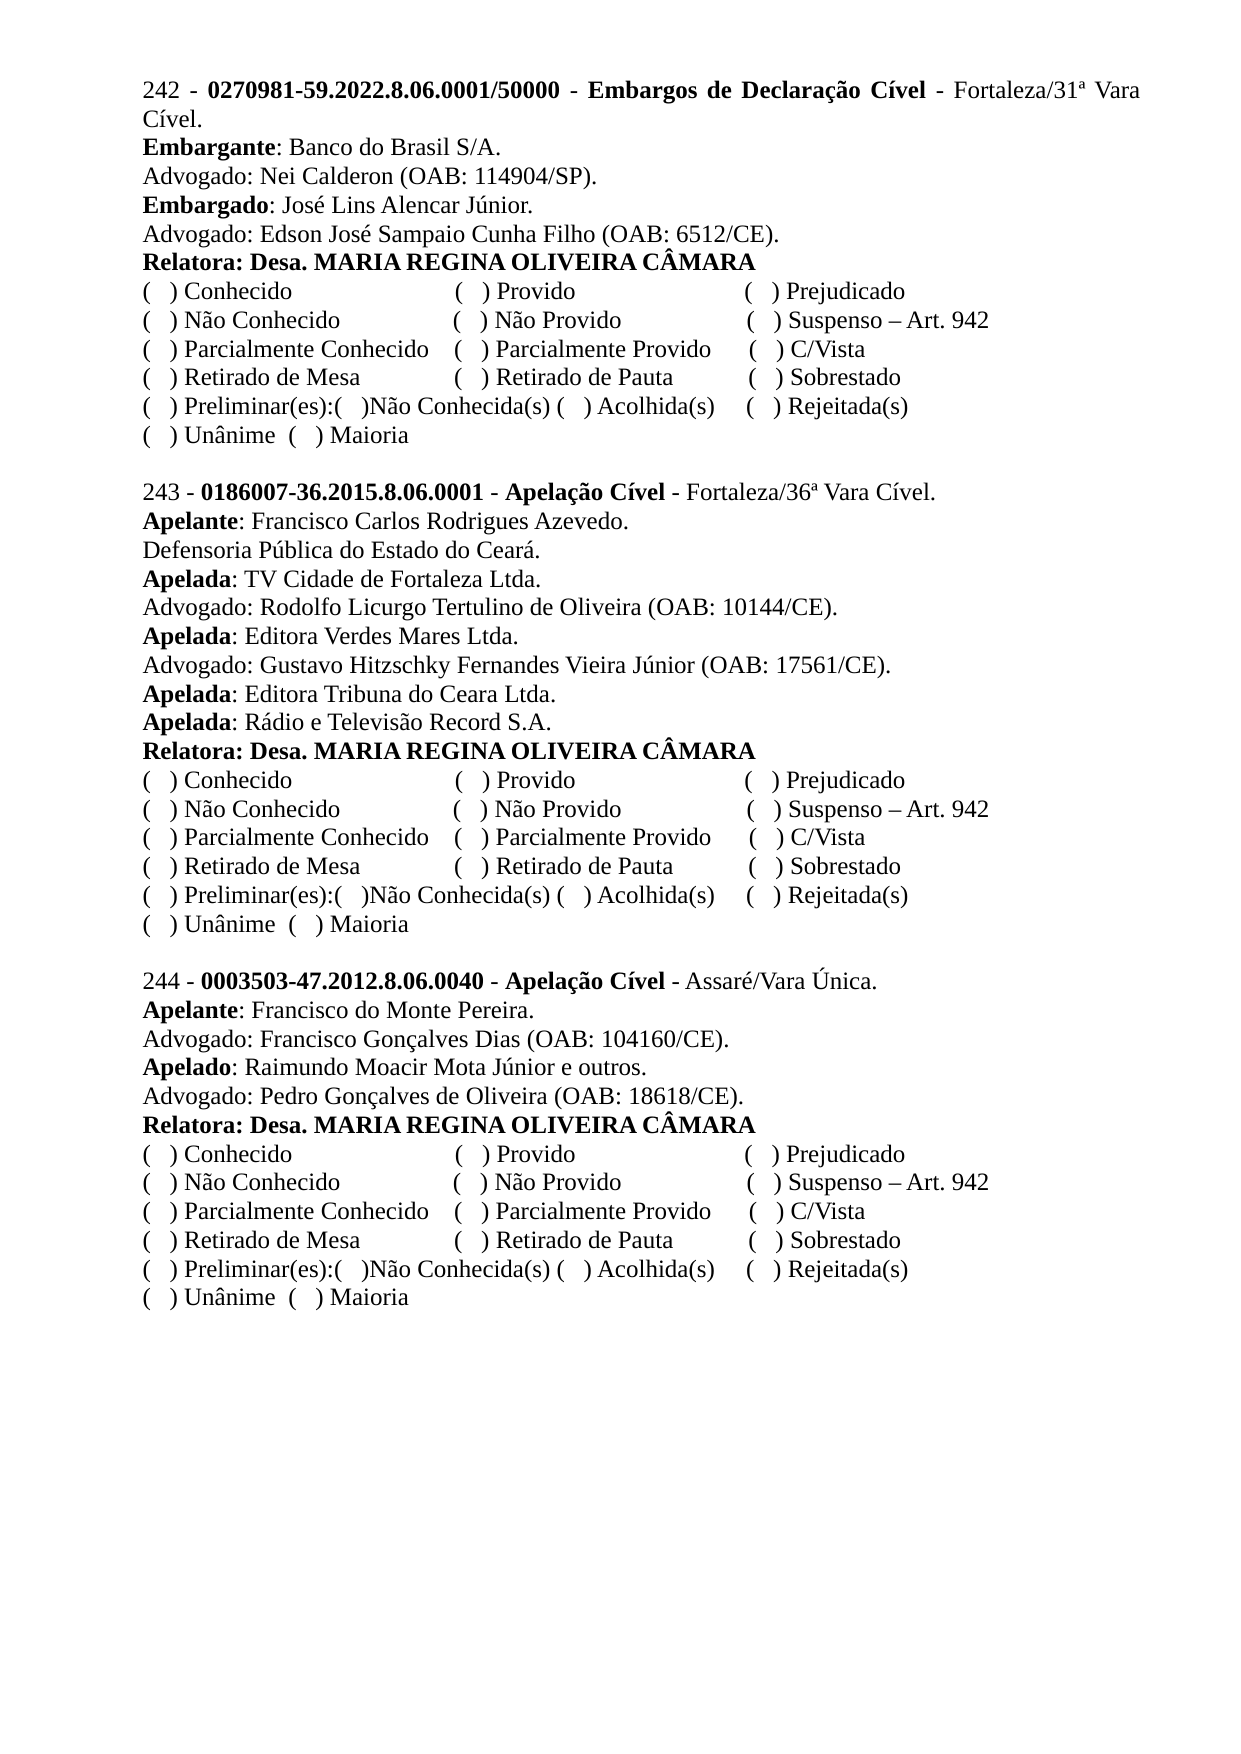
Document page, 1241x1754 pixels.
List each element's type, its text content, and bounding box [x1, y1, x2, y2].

text ( ) Retirado de Mesa ( ) Retirado de Pauta ( ) Sobrestado [142, 851, 1158, 880]
text ( ) Unânime ( ) Maioria [142, 909, 1158, 937]
text ( ) Preliminar(es):( )Não Conhecida(s) ( ) Acolhida(s) ( ) Rejeitada(s) [142, 1254, 1158, 1282]
text Apelado: Raimundo Moacir Mota Júnior e outros. [142, 1052, 1141, 1081]
text Advogado: Rodolfo Licurgo Tertulino de Oliveira (OAB: 10144/CE). [142, 592, 1141, 621]
text ( ) Não Conhecido ( ) Não Provido ( ) Suspenso – Art. 942 [142, 794, 1158, 822]
text ( ) Unânime ( ) Maioria [142, 420, 1158, 449]
text 243 - 0186007-36.2015.8.06.0001 - Apelação Cível - Fortaleza/36ª Vara Cível. [142, 477, 1141, 506]
text Relatora: Desa. MARIA REGINA OLIVEIRA CÂMARA [142, 736, 1141, 765]
text Advogado: Edson José Sampaio Cunha Filho (OAB: 6512/CE). [142, 219, 1141, 247]
text ( ) Parcialmente Conhecido ( ) Parcialmente Provido ( ) C/Vista [142, 822, 1158, 851]
text Apelada: TV Cidade de Fortaleza Ltda. [142, 564, 1141, 592]
text ( ) Retirado de Mesa ( ) Retirado de Pauta ( ) Sobrestado [142, 362, 1158, 391]
text Embargado: José Lins Alencar Júnior. [142, 190, 1141, 219]
text ( ) Preliminar(es):( )Não Conhecida(s) ( ) Acolhida(s) ( ) Rejeitada(s) [142, 880, 1158, 909]
text Relatora: Desa. MARIA REGINA OLIVEIRA CÂMARA [142, 1110, 1141, 1139]
text Apelada: Editora Verdes Mares Ltda. [142, 621, 1141, 650]
text Embargante: Banco do Brasil S/A. [142, 132, 1141, 161]
text 244 - 0003503-47.2012.8.06.0040 - Apelação Cível - Assaré/Vara Única. [142, 966, 1141, 995]
text Advogado: Pedro Gonçalves de Oliveira (OAB: 18618/CE). [142, 1081, 1141, 1110]
text ( ) Conhecido ( ) Provido ( ) Prejudicado [142, 1139, 1141, 1167]
text Relatora: Desa. MARIA REGINA OLIVEIRA CÂMARA [142, 247, 1141, 276]
text Defensoria Pública do Estado do Ceará. [142, 535, 1141, 564]
text 242 - 0270981-59.2022.8.06.0001/50000 - Embargos de Declaração Cível - Fortaleza/31ª Vara Cível. [142, 75, 1141, 132]
text ( ) Conhecido ( ) Provido ( ) Prejudicado [142, 276, 1141, 305]
text Advogado: Nei Calderon (OAB: 114904/SP). [142, 161, 1141, 190]
text ( ) Parcialmente Conhecido ( ) Parcialmente Provido ( ) C/Vista [142, 1196, 1158, 1225]
text Apelante: Francisco do Monte Pereira. [142, 995, 1141, 1024]
text ( ) Não Conhecido ( ) Não Provido ( ) Suspenso – Art. 942 [142, 305, 1158, 334]
text Apelada: Editora Tribuna do Ceara Ltda. [142, 679, 1141, 707]
text ( ) Retirado de Mesa ( ) Retirado de Pauta ( ) Sobrestado [142, 1225, 1158, 1254]
text Apelante: Francisco Carlos Rodrigues Azevedo. [142, 506, 1141, 535]
text Apelada: Rádio e Televisão Record S.A. [142, 707, 1141, 736]
text ( ) Unânime ( ) Maioria [142, 1282, 1158, 1311]
text ( ) Parcialmente Conhecido ( ) Parcialmente Provido ( ) C/Vista [142, 334, 1158, 362]
text Advogado: Francisco Gonçalves Dias (OAB: 104160/CE). [142, 1024, 1141, 1052]
text ( ) Não Conhecido ( ) Não Provido ( ) Suspenso – Art. 942 [142, 1167, 1158, 1196]
text ( ) Conhecido ( ) Provido ( ) Prejudicado [142, 765, 1141, 794]
text ( ) Preliminar(es):( )Não Conhecida(s) ( ) Acolhida(s) ( ) Rejeitada(s) [142, 391, 1158, 420]
text Advogado: Gustavo Hitzschky Fernandes Vieira Júnior (OAB: 17561/CE). [142, 650, 1141, 679]
